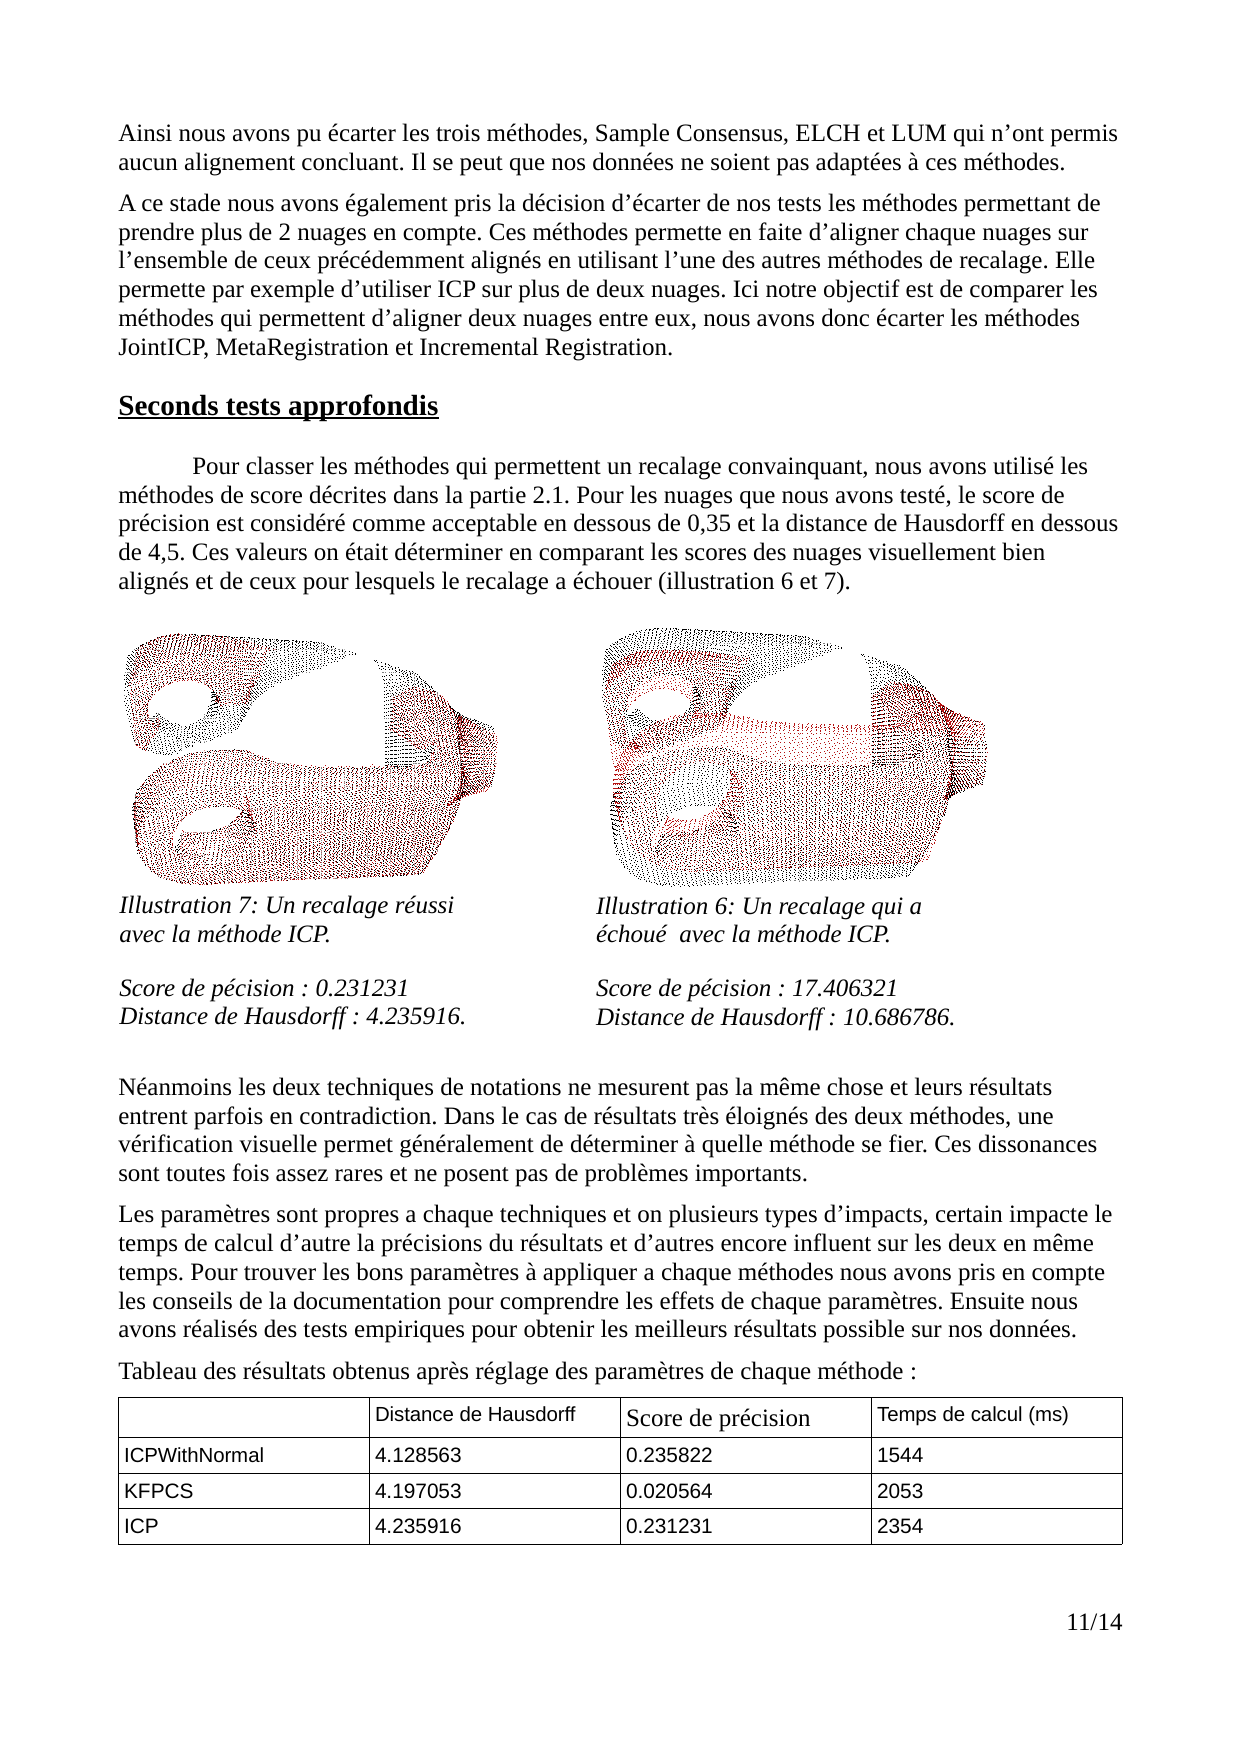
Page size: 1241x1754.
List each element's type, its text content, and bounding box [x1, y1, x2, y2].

table_cell 4.235916 [370, 1509, 620, 1544]
text Score de pécision : 17.406321 Distance de Hausdorff : 10.686786. [596, 973, 997, 1031]
table_cell 2053 [872, 1474, 1122, 1508]
table_cell 4.197053 [370, 1474, 620, 1508]
table_cell 2354 [872, 1509, 1122, 1544]
table_header Temps de calcul (ms) [872, 1398, 1122, 1437]
table_header Distance de Hausdorff [370, 1398, 620, 1437]
picture [595, 618, 998, 891]
text Illustration 6: Un recalage qui a échoué avec la méthode ICP. [596, 891, 997, 948]
table_cell ICPWithNormal [119, 1438, 369, 1473]
text Tableau des résultats obtenus après réglage des paramètres de chaque méthode : [118, 1356, 1122, 1384]
table_cell 0.020564 [621, 1474, 871, 1508]
subtitle Seconds tests approfondis [118, 388, 1122, 421]
table_cell KFPCS [119, 1474, 369, 1508]
text Score de pécision : 0.231231 Distance de Hausdorff : 4.235916. [119, 973, 507, 1030]
table_cell ICP [119, 1509, 369, 1544]
picture [119, 623, 507, 891]
text Néanmoins les deux techniques de notations ne mesurent pas la même chose et leurs résultats entrent parfois en contradiction. Dans le cas de résultats très éloignés des deux méthodes, une vérification visuelle permet généralement de déterminer à quelle méthode se fier. Ces dissonances sont toutes fois assez rares et ne posent pas de problèmes importants. [118, 1072, 1122, 1187]
text Pour classer les méthodes qui permettent un recalage convainquant, nous avons utilisé les méthodes de score décrites dans la partie 2.1. Pour les nuages que nous avons testé, le score de précision est considéré comme acceptable en dessous de 0,35 et la distance de Hausdorff en dessous de 4,5. Ces valeurs on était déterminer en comparant les scores des nuages visuellement bien alignés et de ceux pour lesquels le recalage a échouer (illustration 6 et 7). [118, 451, 1122, 595]
table_cell 1544 [872, 1438, 1122, 1473]
text Les paramètres sont propres a chaque techniques et on plusieurs types d’impacts, certain impacte le temps de calcul d’autre la précisions du résultats et d’autres encore influent sur les deux en même temps. Pour trouver les bons paramètres à appliquer a chaque méthodes nous avons pris en compte les conseils de la documentation pour comprendre les effets de chaque paramètres. Ensuite nous avons réalisés des tests empiriques pour obtenir les meilleurs résultats possible sur nos données. [118, 1199, 1122, 1343]
table_header Score de précision [621, 1398, 871, 1437]
table_cell 0.231231 [621, 1509, 871, 1544]
table_cell 0.235822 [621, 1438, 871, 1473]
table_cell 4.128563 [370, 1438, 620, 1473]
text Ainsi nous avons pu écarter les trois méthodes, Sample Consensus, ELCH et LUM qui n’ont permis aucun alignement concluant. Il se peut que nos données ne soient pas adaptées à ces méthodes. [118, 118, 1122, 176]
text Illustration 7: Un recalage réussi avec la méthode ICP. [119, 891, 507, 948]
table_header [119, 1398, 369, 1437]
text A ce stade nous avons également pris la décision d’écarter de nos tests les méthodes permettant de prendre plus de 2 nuages en compte. Ces méthodes permette en faite d’aligner chaque nuages sur l’ensemble de ceux précédemment alignés en utilisant l’une des autres méthodes de recalage. Elle permette par exemple d’utiliser ICP sur plus de deux nuages. Ici notre objectif est de comparer les méthodes qui permettent d’aligner deux nuages entre eux, nous avons donc écarter les méthodes JointICP, MetaRegistration et Incremental Registration. [118, 188, 1122, 361]
